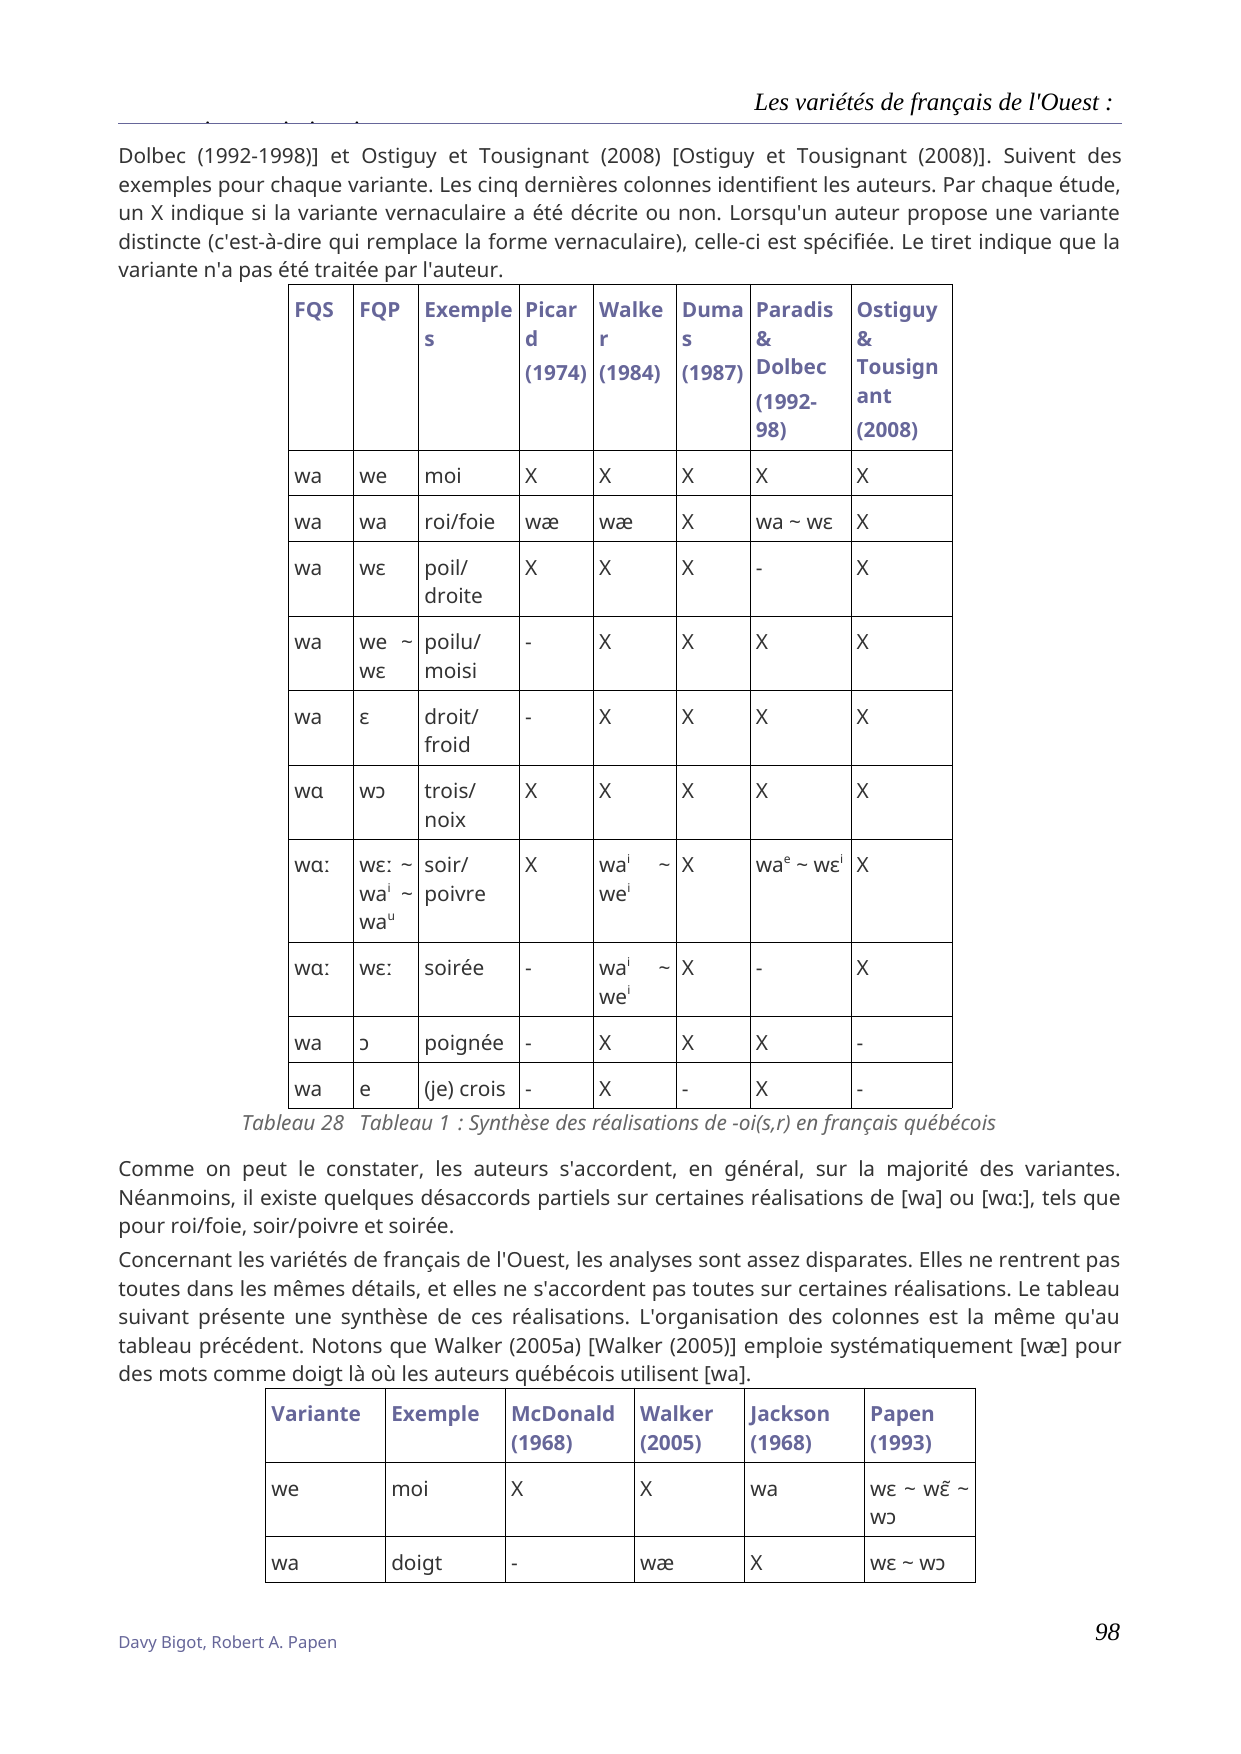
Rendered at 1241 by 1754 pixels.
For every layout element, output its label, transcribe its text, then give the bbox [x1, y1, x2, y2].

table_cell (je) crois [419, 1063, 519, 1108]
table_cell wa [289, 1063, 353, 1108]
table_cell moi [386, 1463, 505, 1536]
table_header Jackson (1968) [745, 1389, 864, 1462]
table_cell X [852, 451, 952, 495]
text Dolbec (1992-1998)] et Ostiguy et Tousignant (2008) [Ostiguy et Tousignant (2008)]. Suivent des exemples pour chaque variante. Les cinq dernières colonnes identifient les auteurs. Par chaque étude, un X indique si la variante vernaculaire a été décrite ou non. Lorsqu'un auteur propose une variante distincte (c'est-à-dire qui remplace la forme vernaculaire), celle-ci est spécifiée. Le tiret indique que la variante n'a pas été traitée par l'auteur. [118, 142, 1122, 284]
table_cell wa [745, 1463, 864, 1536]
table_cell wæ [594, 496, 676, 541]
table_header Papen (1993) [865, 1389, 975, 1462]
table_cell wæ [520, 496, 593, 541]
table_header Exemples [419, 285, 519, 449]
table_cell X [594, 1063, 676, 1108]
table_header Walker (2005) [635, 1389, 744, 1462]
table_cell wε ~ wε̃ ~ wɔ [865, 1463, 975, 1536]
table_cell X [594, 766, 676, 839]
text Comme on peut le constater, les auteurs s'accordent, en général, sur la majorité des variantes. Néanmoins, il existe quelques désaccords partiels sur certaines réalisations de [wa] ou [wɑ:], tels que pour roi/foie, soir/poivre et soirée. [118, 1154, 1122, 1239]
table_cell wai ~ wei [594, 943, 676, 1016]
table_cell X [594, 542, 676, 616]
table_header Picard (1974) [520, 285, 593, 449]
table_cell wεː [354, 943, 418, 1016]
table_cell wɑː [289, 840, 353, 942]
table_header FQS [289, 285, 353, 449]
table_cell wa [266, 1537, 385, 1582]
table_cell X [751, 1063, 851, 1108]
table_cell X [594, 451, 676, 495]
table_cell X [677, 451, 750, 495]
table_cell poignée [419, 1017, 519, 1062]
table_header Walker (1984) [594, 285, 676, 449]
table_cell X [745, 1537, 864, 1582]
table_cell wai ~ wei [594, 840, 676, 942]
table_cell - [520, 1063, 593, 1108]
table_cell X [677, 943, 750, 1016]
table_cell X [677, 542, 750, 616]
table_cell wa [289, 691, 353, 764]
table_cell wa [289, 617, 353, 690]
table_cell X [852, 691, 952, 764]
table_cell droit/froid [419, 691, 519, 764]
table_cell moi [419, 451, 519, 495]
table_cell X [852, 496, 952, 541]
table_cell X [506, 1463, 634, 1536]
table_cell X [520, 542, 593, 616]
table_cell X [677, 496, 750, 541]
table_cell we [354, 451, 418, 495]
table_cell X [635, 1463, 744, 1536]
table_cell wa [289, 496, 353, 541]
table_cell - [751, 943, 851, 1016]
table_cell X [751, 691, 851, 764]
table_cell poil/droite [419, 542, 519, 616]
table_cell - [520, 943, 593, 1016]
table_cell wɔ [354, 766, 418, 839]
table_cell - [520, 617, 593, 690]
table_cell doigt [386, 1537, 505, 1582]
table_header Dumas (1987) [677, 285, 750, 449]
table_header Ostiguy & Tousignant (2008) [852, 285, 952, 449]
table_cell ε [354, 691, 418, 764]
table_cell X [677, 691, 750, 764]
table_header FQP [354, 285, 418, 449]
table_cell we ~ wε [354, 617, 418, 690]
table_cell - [520, 691, 593, 764]
table_header McDonald (1968) [506, 1389, 634, 1462]
table_cell X [594, 617, 676, 690]
table_cell X [520, 451, 593, 495]
table_cell poilu/moisi [419, 617, 519, 690]
table_cell we [266, 1463, 385, 1536]
table_cell X [852, 943, 952, 1016]
table_cell wε ~ wɔ [865, 1537, 975, 1582]
table_cell wεː ~ wai ~ wau [354, 840, 418, 942]
table_cell X [751, 766, 851, 839]
table_cell - [852, 1063, 952, 1108]
table_cell - [520, 1017, 593, 1062]
table_cell X [520, 766, 593, 839]
table_cell wɑː [289, 943, 353, 1016]
table_cell X [751, 617, 851, 690]
table_cell soir/poivre [419, 840, 519, 942]
table_cell e [354, 1063, 418, 1108]
table_cell X [594, 1017, 676, 1062]
table_cell wa [354, 496, 418, 541]
table_cell X [594, 691, 676, 764]
text Concernant les variétés de français de l'Ouest, les analyses sont assez disparates. Elles ne rentrent pas toutes dans les mêmes détails, et elles ne s'accordent pas toutes sur certaines réalisations. Le tableau suivant présente une synthèse de ces réalisations. L'organisation des colonnes est la même qu'au tableau précédent. Notons que Walker (2005a) [Walker (2005)] emploie systématiquement [wæ] pour des mots comme doigt là où les auteurs québécois utilisent [wa]. [118, 1245, 1122, 1388]
table_header Variante [266, 1389, 385, 1462]
table_cell roi/foie [419, 496, 519, 541]
table_header Paradis & Dolbec (1992-98) [751, 285, 851, 449]
table_cell wæ [635, 1537, 744, 1582]
table_cell X [751, 451, 851, 495]
table_cell X [751, 1017, 851, 1062]
table_cell X [677, 766, 750, 839]
table_cell - [852, 1017, 952, 1062]
table_cell ɔ [354, 1017, 418, 1062]
title Tableau 28 Tableau 1 : Synthèse des réalisations de -oi(s,r) en français québécois [118, 1108, 1122, 1136]
table_cell wa [289, 542, 353, 616]
table_cell - [506, 1537, 634, 1582]
table_cell wɑ [289, 766, 353, 839]
table_cell - [677, 1063, 750, 1108]
table_cell trois/noix [419, 766, 519, 839]
table_cell X [520, 840, 593, 942]
table_cell X [677, 840, 750, 942]
table_cell wa [289, 451, 353, 495]
table_cell X [852, 766, 952, 839]
table_header Exemple [386, 1389, 505, 1462]
table_cell wε [354, 542, 418, 616]
table_cell wae ~ wεi [751, 840, 851, 942]
table_cell soirée [419, 943, 519, 1016]
table_cell X [852, 542, 952, 616]
table_cell X [677, 617, 750, 690]
table_cell X [677, 1017, 750, 1062]
table_cell X [852, 617, 952, 690]
table_cell - [751, 542, 851, 616]
table_cell X [852, 840, 952, 942]
table_cell wa [289, 1017, 353, 1062]
table_cell wa ~ wε [751, 496, 851, 541]
